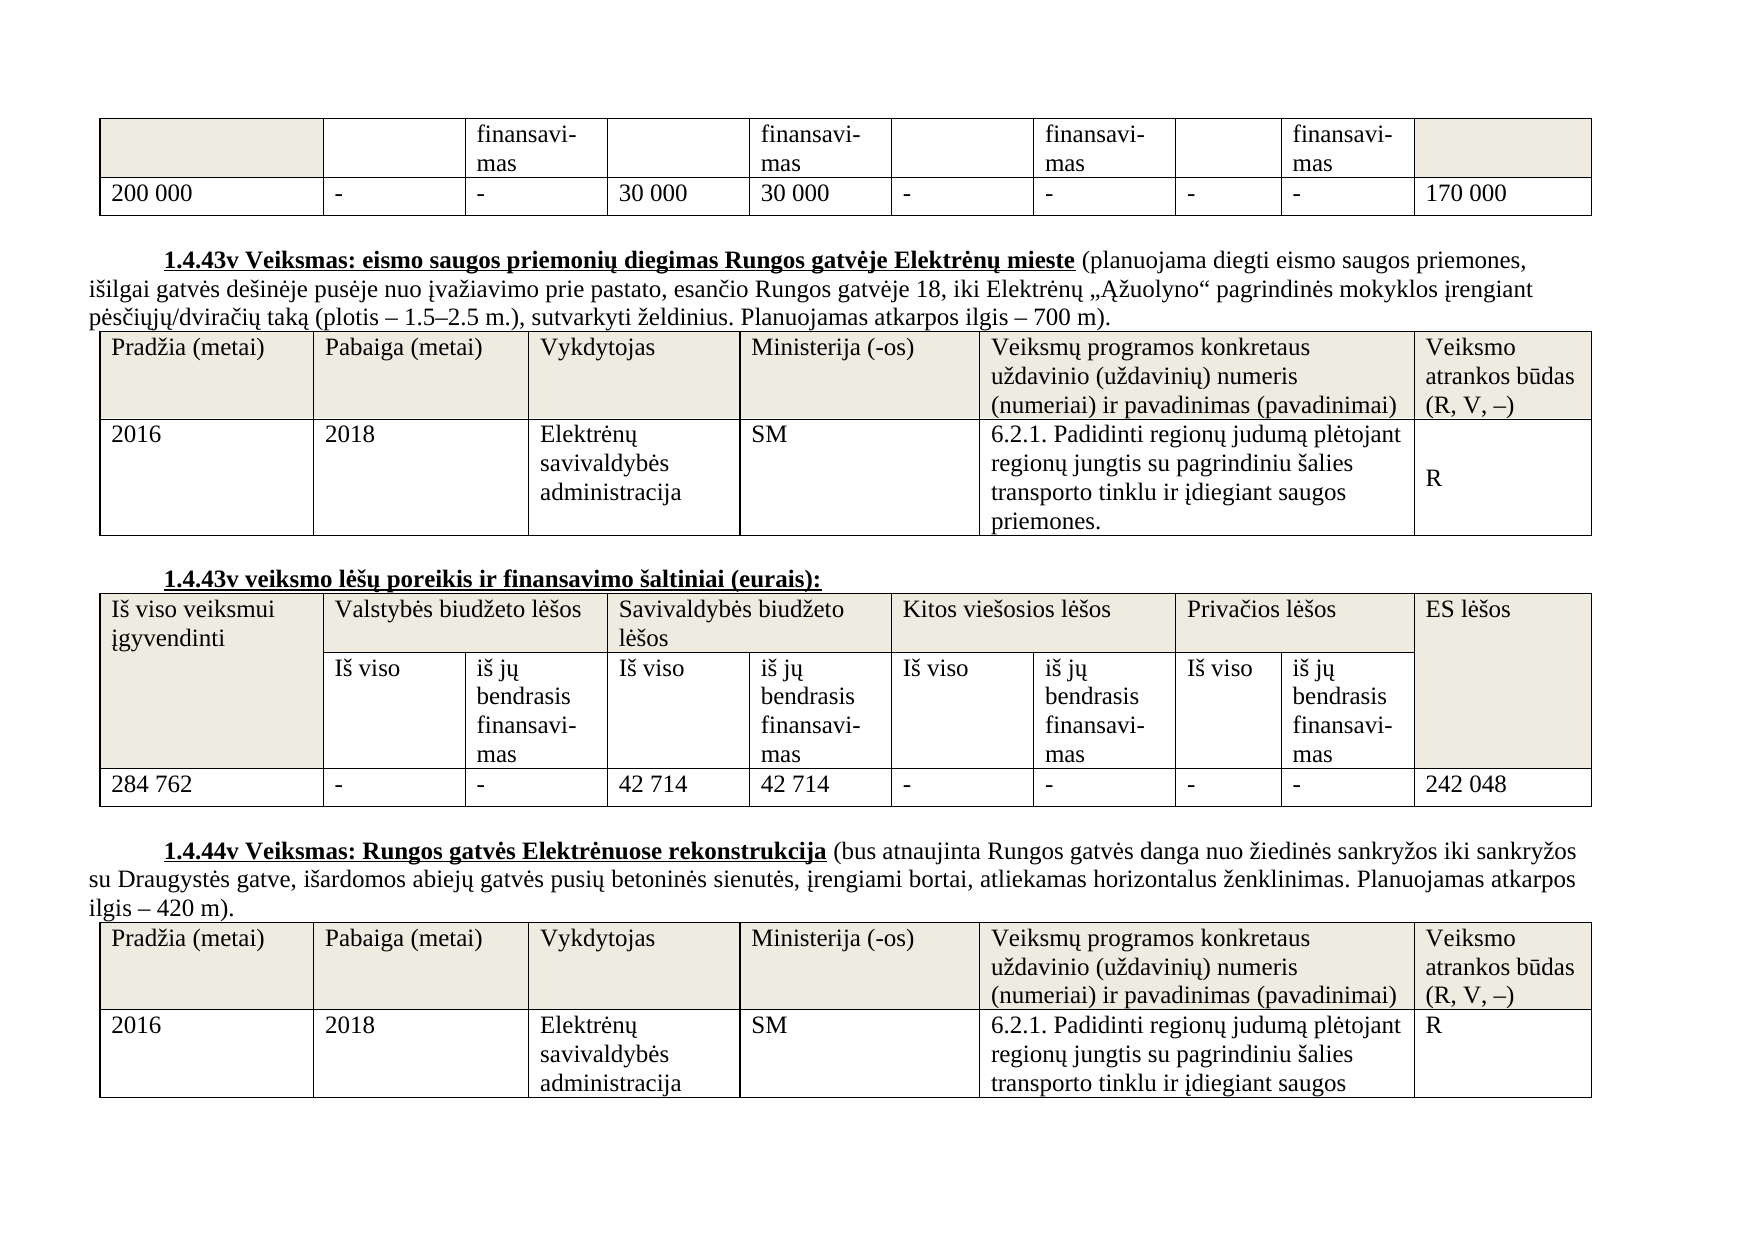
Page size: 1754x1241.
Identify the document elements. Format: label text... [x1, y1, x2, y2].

table_cell finansavi- mas [1034, 119, 1175, 177]
table_cell 200 000 [101, 178, 323, 215]
table_cell finansavi- mas [1282, 119, 1414, 177]
table_header ES lėšos [1415, 594, 1591, 768]
table_cell - [324, 178, 465, 215]
table_cell finansavi- mas [466, 119, 607, 177]
table_header Savivaldybės biudžeto lėšos [608, 594, 891, 652]
table_header Pradžia (metai) [101, 332, 313, 418]
table_cell finansavi- mas [750, 119, 891, 177]
table_header Privačios lėšos [1176, 594, 1414, 652]
table_cell iš jų bendrasis finansavi- mas [466, 653, 607, 768]
table_cell 2016 [101, 420, 313, 534]
table_cell - [1282, 769, 1414, 806]
text 1.4.43v veiksmo lėšų poreikis ir finansavimo šaltiniai (eurais): [89, 564, 1577, 593]
table_header Pradžia (metai) [101, 923, 313, 1009]
table_cell 170 000 [1415, 178, 1591, 215]
table_cell 2018 [314, 1010, 528, 1097]
table_header Pabaiga (metai) [314, 332, 528, 418]
table_header Veiksmų programos konkretaus uždavinio (uždavinių) numeris (numeriai) ir pavadinimas (pavadinimai) [980, 923, 1414, 1009]
table_header [101, 119, 323, 177]
table_cell - [892, 769, 1033, 806]
table_cell Elektrėnų savivaldybės administracija [529, 420, 739, 534]
table_cell - [1034, 769, 1175, 806]
table_cell - [1282, 178, 1414, 215]
table_cell 6.2.1. Padidinti regionų judumą plėtojant regionų jungtis su pagrindiniu šalies transporto tinklu ir įdiegiant saugos [980, 1010, 1414, 1097]
table_cell R [1415, 420, 1591, 534]
table_cell - [1034, 178, 1175, 215]
table_header Kitos viešosios lėšos [892, 594, 1175, 652]
table_cell - [466, 769, 607, 806]
table_header Vykdytojas [529, 332, 739, 418]
table_header Veiksmų programos konkretaus uždavinio (uždavinių) numeris (numeriai) ir pavadinimas (pavadinimai) [980, 332, 1414, 418]
table_cell 2018 [314, 420, 528, 534]
table_cell 242 048 [1415, 769, 1591, 806]
table_cell - [1176, 769, 1281, 806]
table_cell 42 714 [750, 769, 891, 806]
table_cell 30 000 [750, 178, 891, 215]
table_cell 30 000 [608, 178, 749, 215]
table_cell Iš viso [892, 653, 1033, 768]
table_header Veiksmo atrankos būdas (R, V, –) [1415, 332, 1591, 418]
table_cell [608, 119, 749, 177]
table_cell iš jų bendrasis finansavi- mas [1282, 653, 1414, 768]
table_cell - [892, 178, 1033, 215]
table_header Iš viso veiksmui įgyvendinti [101, 594, 323, 768]
table_cell SM [741, 1010, 979, 1097]
table_cell - [466, 178, 607, 215]
table_header [1415, 119, 1591, 177]
table_cell Elektrėnų savivaldybės administracija [529, 1010, 739, 1097]
table_cell Iš viso [608, 653, 749, 768]
table_cell - [1176, 178, 1281, 215]
text 1.4.43v Veiksmas: eismo saugos priemonių diegimas Rungos gatvėje Elektrėnų mieste (planuojama diegti eismo saugos priemones, išilgai gatvės dešinėje pusėje nuo įvažiavimo prie pastato, esančio Rungos gatvėje 18, iki Elektrėnų „Ąžuolyno“ pagrindinės mokyklos įrengiant pėsčiųjų/dviračių taką (plotis – 1.5–2.5 m.), sutvarkyti želdinius. Planuojamas atkarpos ilgis – 700 m). [89, 245, 1577, 331]
table_cell 42 714 [608, 769, 749, 806]
table_cell 6.2.1. Padidinti regionų judumą plėtojant regionų jungtis su pagrindiniu šalies transporto tinklu ir įdiegiant saugos priemones. [980, 420, 1414, 534]
table_cell iš jų bendrasis finansavi- mas [1034, 653, 1175, 768]
table_cell SM [741, 420, 979, 534]
text 1.4.44v Veiksmas: Rungos gatvės Elektrėnuose rekonstrukcija (bus atnaujinta Rungos gatvės danga nuo žiedinės sankryžos iki sankryžos su Draugystės gatve, išardomos abiejų gatvės pusių betoninės sienutės, įrengiami bortai, atliekamas horizontalus ženklinimas. Planuojamas atkarpos ilgis – 420 m). [89, 836, 1577, 922]
table_cell Iš viso [1176, 653, 1281, 768]
table_cell Iš viso [324, 653, 465, 768]
table_cell 284 762 [101, 769, 323, 806]
table_header Valstybės biudžeto lėšos [324, 594, 607, 652]
table_cell [1176, 119, 1281, 177]
table_cell - [324, 769, 465, 806]
table_cell [324, 119, 465, 177]
table_header Ministerija (-os) [741, 332, 979, 418]
table_header Vykdytojas [529, 923, 739, 1009]
table_cell 2016 [101, 1010, 313, 1097]
table_cell [892, 119, 1033, 177]
table_header Ministerija (-os) [741, 923, 979, 1009]
table_header Veiksmo atrankos būdas (R, V, –) [1415, 923, 1591, 1009]
table_cell iš jų bendrasis finansavi- mas [750, 653, 891, 768]
table_header Pabaiga (metai) [314, 923, 528, 1009]
table_cell R [1415, 1010, 1591, 1097]
